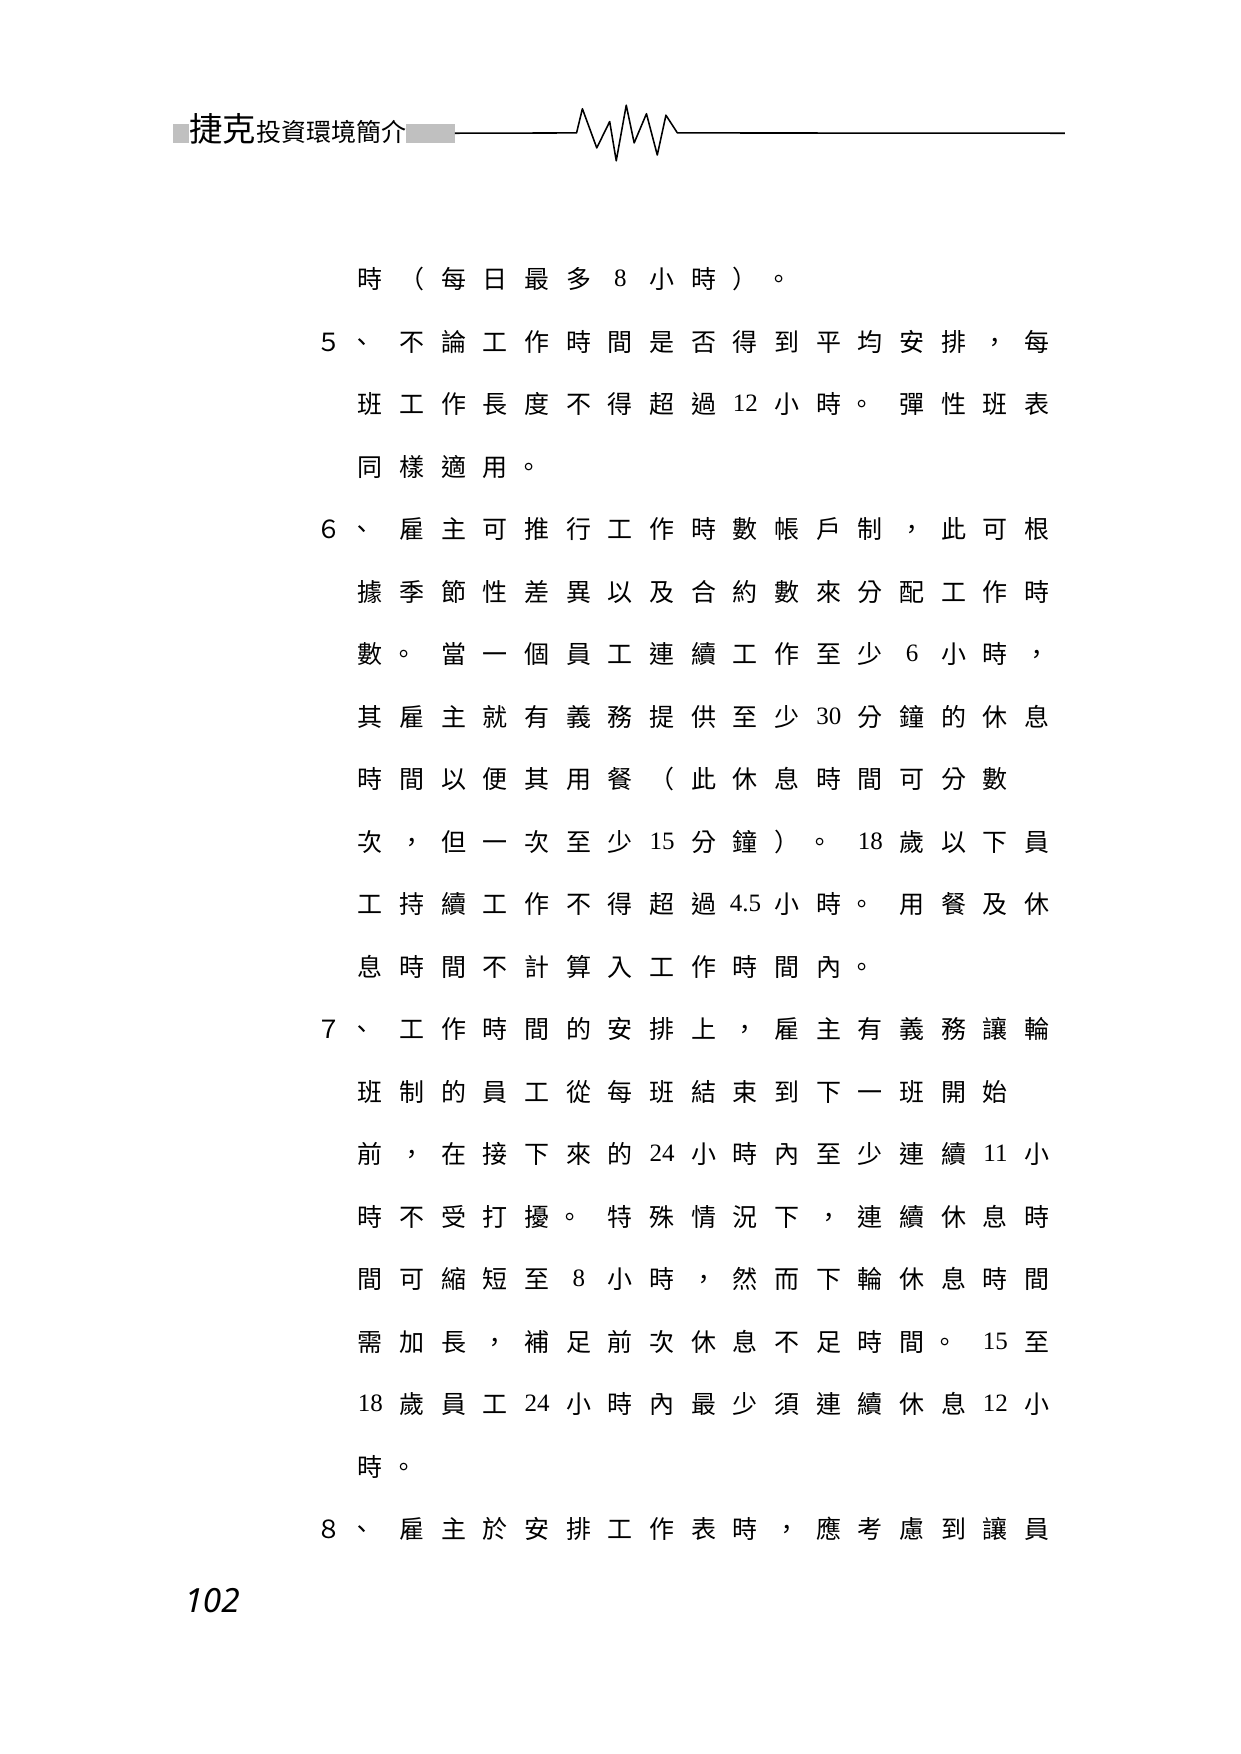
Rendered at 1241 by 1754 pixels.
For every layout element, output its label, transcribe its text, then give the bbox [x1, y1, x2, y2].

text ６、雇主可推行工作時數帳戶制，此可根據季節性差異以及合約數來分配工作時數。當一個員工連續工作至少6小時，其雇主就有義務提供至少30分鐘的休息時間以便其用餐（此休息時間可分數次，但一次至少15分鐘）。18歲以下員工持續工作不得超過4.5小時。用餐及休息時間不計算入工作時間內。 [281, 486, 1058, 986]
text ５、不論工作時間是否得到平均安排，每班工作長度不得超過12小時。彈性班表同樣適用。 [281, 299, 1058, 486]
text ８、雇主於安排工作表時，應考慮到讓員 [281, 1486, 1058, 1549]
text 時（每日最多8小時）。 [281, 236, 1058, 299]
text ７、工作時間的安排上，雇主有義務讓輪班制的員工從每班結束到下一班開始前，在接下來的24小時內至少連續11小時不受打擾。特殊情況下，連續休息時間可縮短至8小時，然而下輪休息時間需加長，補足前次休息不足時間。15至18歲員工24小時內最少須連續休息12小時。 [281, 986, 1058, 1486]
